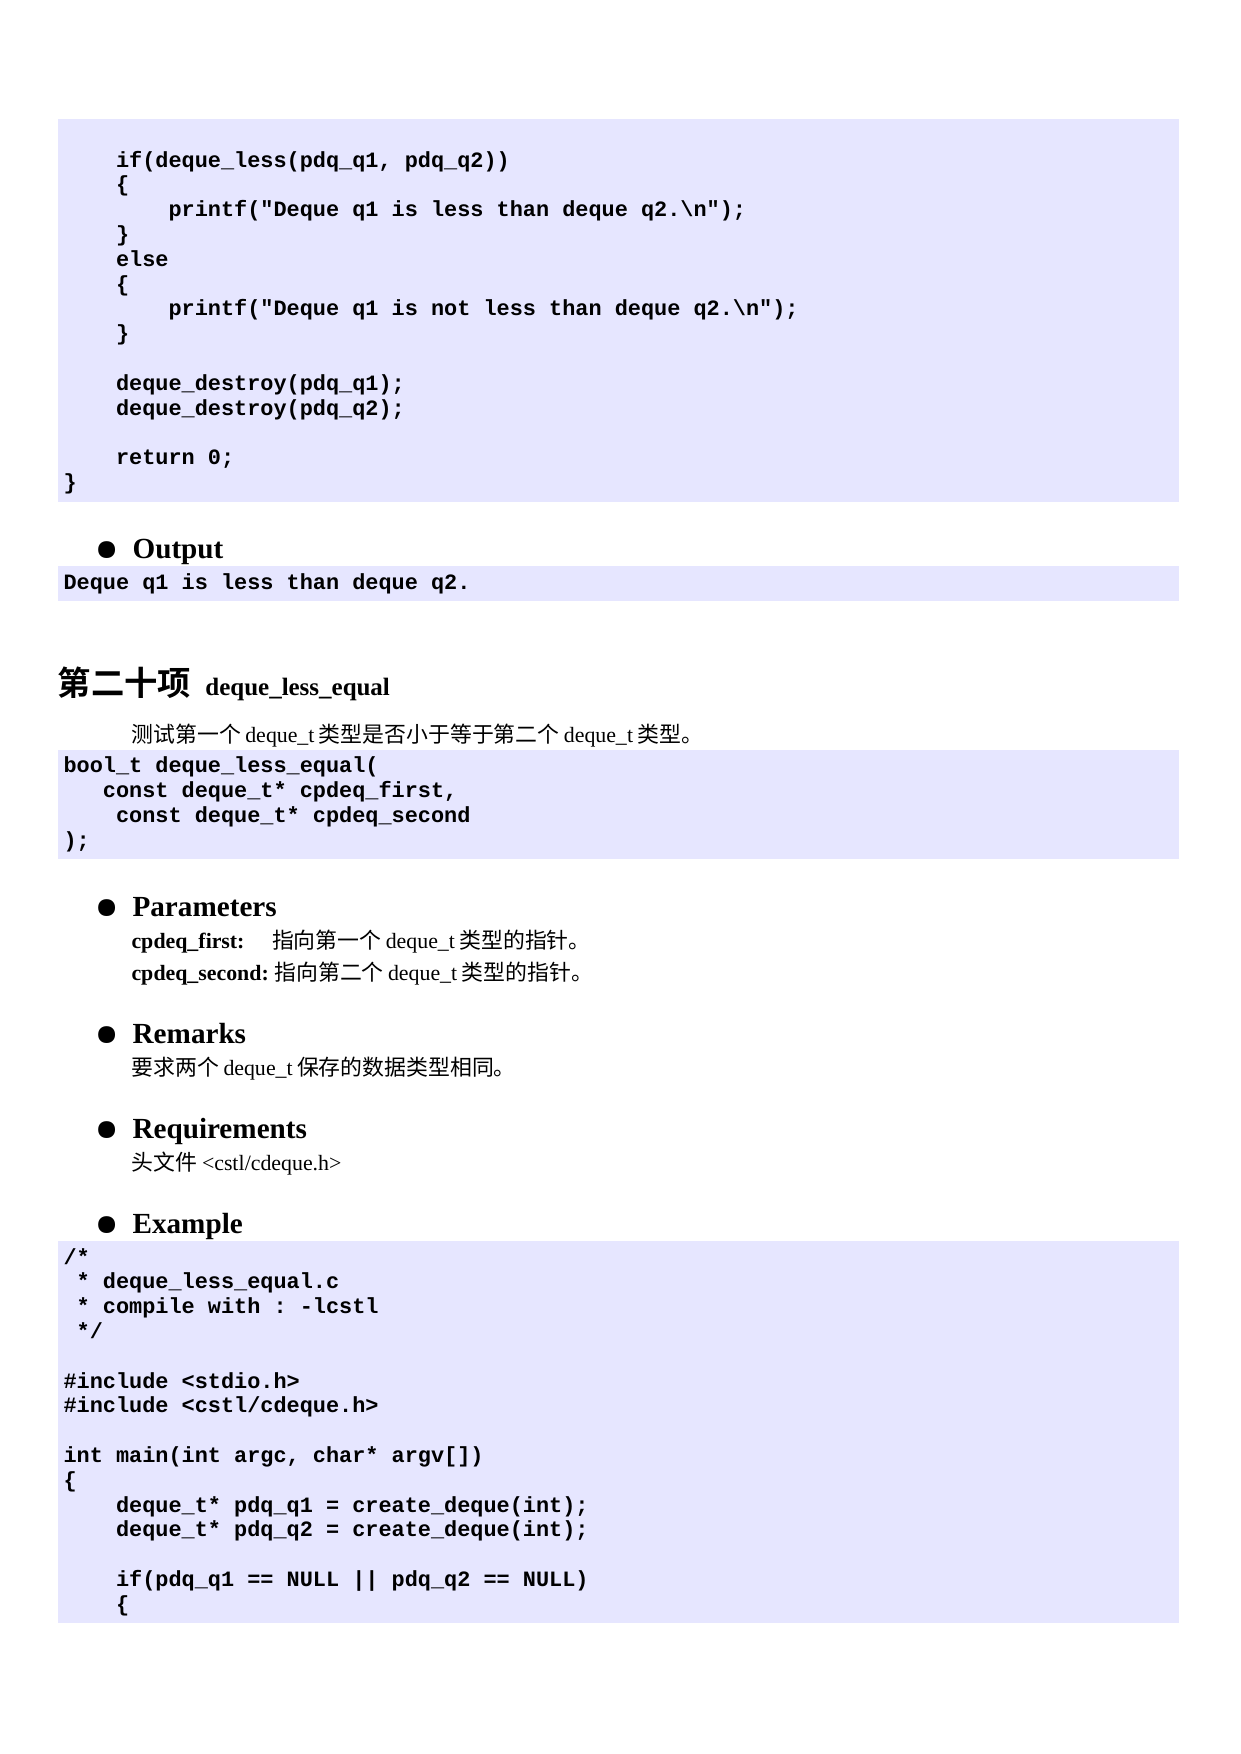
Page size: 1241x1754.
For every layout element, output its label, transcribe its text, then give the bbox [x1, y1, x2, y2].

table_header Deque q1 is less than deque q2. [58, 566, 1179, 601]
table_header /* * deque_less_equal.c * compile with : -lcstl */ #include <stdio.h> #include <cstl/cdeque.h> int main(int argc, char* argv[]) { deque_t* pdq_q1 = create_deque(int); deque_t* pdq_q2 = create_deque(int); if(pdq_q1 == NULL || pdq_q2 == NULL) { [58, 1241, 1179, 1623]
text cpdeq_first: 指向第一个deque_t类型的指针。 [57, 923, 1179, 955]
list Output [95, 531, 1179, 565]
list Parameters [95, 889, 1179, 923]
list Requirements [95, 1111, 1179, 1145]
text 测试第一个deque_t类型是否小于等于第二个deque_t类型。 [57, 717, 1179, 749]
text cpdeq_second: 指向第二个deque_t类型的指针。 [57, 955, 1179, 986]
subtitle deque_less_equal [57, 656, 1179, 704]
text 头文件 <cstl/cdeque.h> [57, 1145, 1179, 1177]
text 要求两个deque_t保存的数据类型相同。 [57, 1050, 1179, 1081]
table_header if(deque_less(pdq_q1, pdq_q2)) { printf("Deque q1 is less than deque q2.\n"); } else { printf("Deque q1 is not less than deque q2.\n"); } deque_destroy(pdq_q1); deque_destroy(pdq_q2); return 0; } [58, 119, 1179, 502]
list Example [95, 1206, 1179, 1240]
table_header bool_t deque_less_equal( const deque_t* cpdeq_first, const deque_t* cpdeq_second ); [58, 750, 1179, 859]
list Remarks [95, 1016, 1179, 1050]
